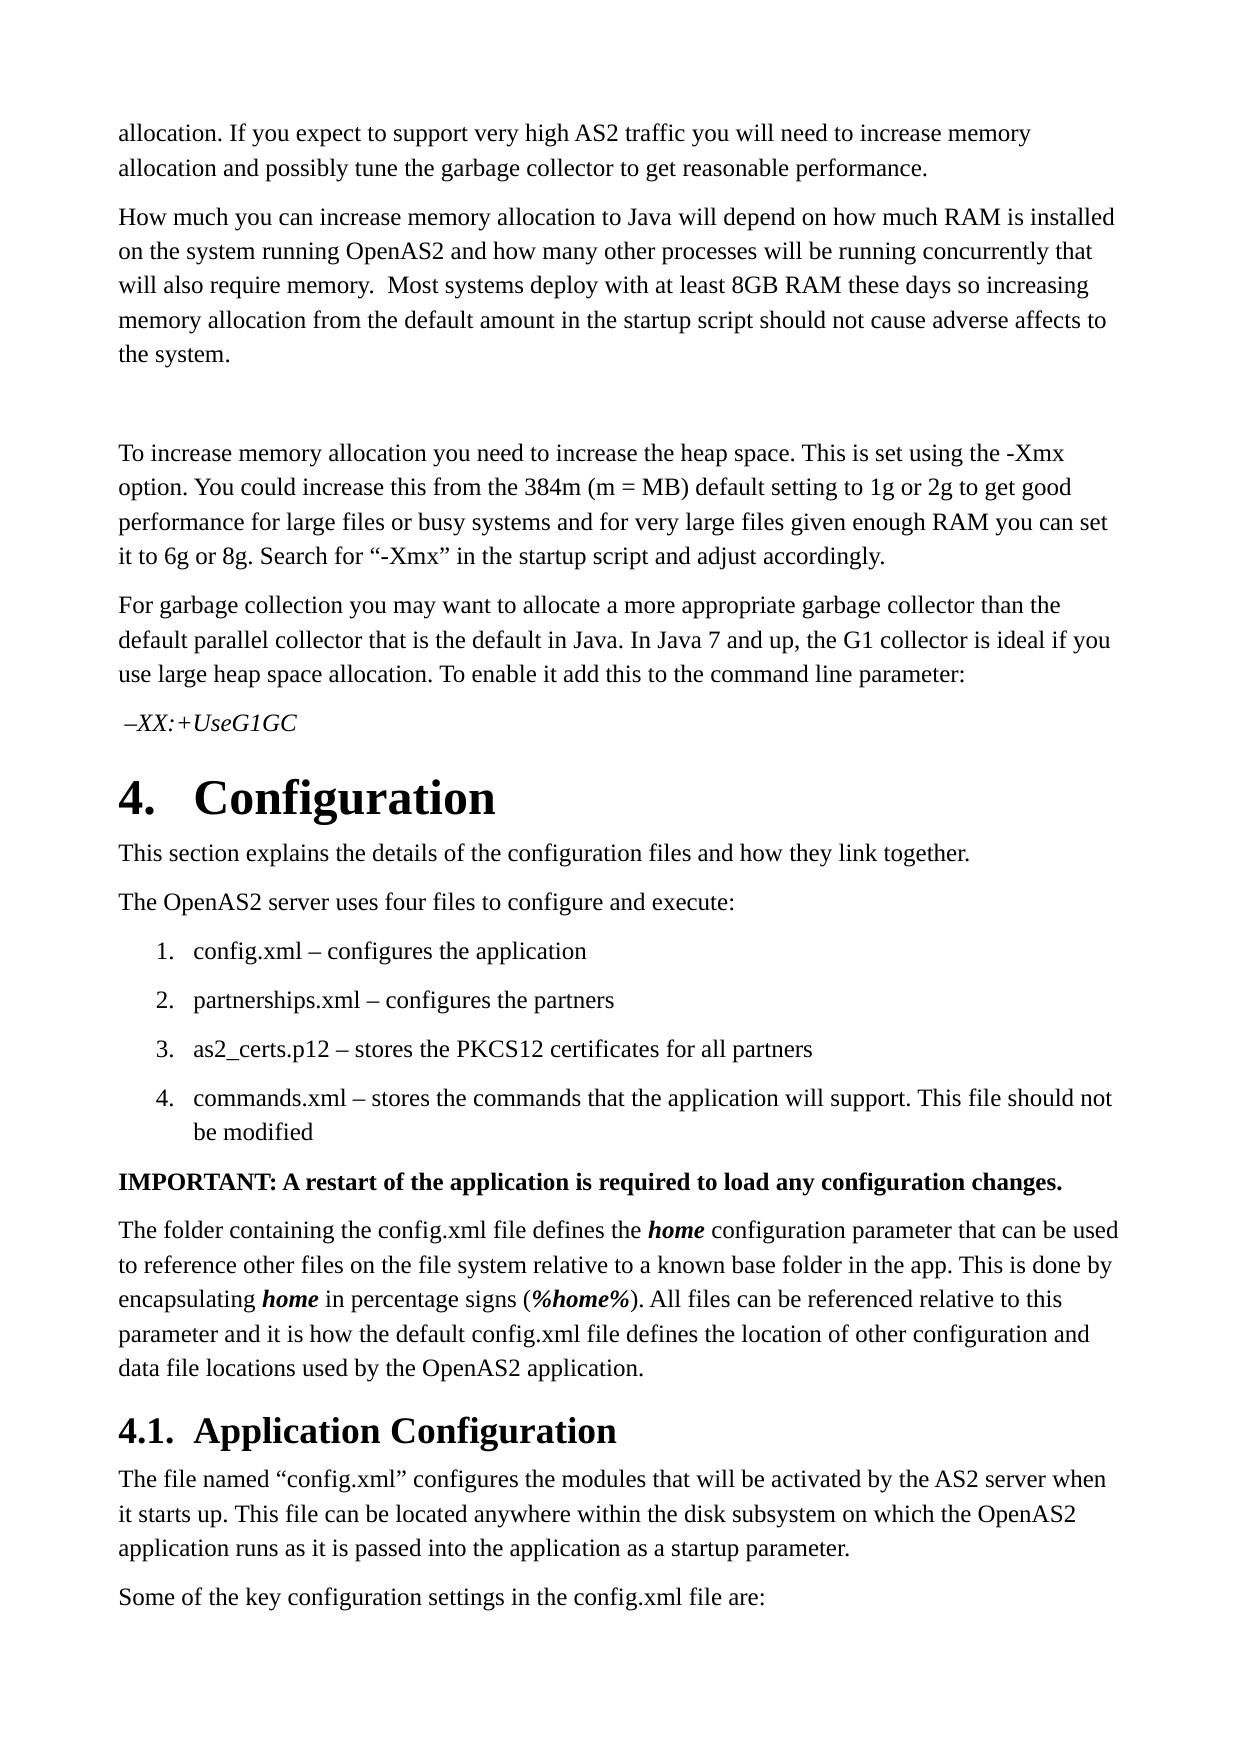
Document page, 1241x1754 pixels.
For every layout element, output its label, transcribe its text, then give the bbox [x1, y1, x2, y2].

text Some of the key configuration settings in the config.xml file are: [118, 1582, 1122, 1611]
text The OpenAS2 server uses four files to configure and execute: [118, 887, 1122, 916]
text –XX:+UseG1GC [118, 708, 1122, 737]
text How much you can increase memory allocation to Java will depend on how much RAM is installed on the system running OpenAS2 and how many other processes will be running concurrently that will also require memory. Most systems deploy with at least 8GB RAM these days so increasing memory allocation from the default amount in the startup script should not cause adverse affects to the system. [118, 202, 1122, 368]
list config.xml – configures the application [156, 936, 1122, 964]
text For garbage collection you may want to allocate a more appropriate garbage collector than the default parallel collector that is the default in Java. In Java 7 and up, the G1 collector is ideal if you use large heap space allocation. To enable it add this to the command line parameter: [118, 590, 1122, 688]
subtitle Configuration [118, 768, 1122, 825]
text allocation. If you expect to support very high AS2 traffic you will need to increase memory allocation and possibly tune the garbage collector to get reasonable performance. [118, 118, 1122, 181]
list commands.xml – stores the commands that the application will support. This file should not be modified [156, 1083, 1122, 1146]
list partnerships.xml – configures the partners [156, 985, 1122, 1014]
text The folder containing the config.xml file defines the home configuration parameter that can be used to reference other files on the file system relative to a known base folder in the app. This is done by encapsulating home in percentage signs (%home%). All files can be referenced relative to this parameter and it is how the default config.xml file defines the location of other configuration and data file locations used by the OpenAS2 application. [118, 1216, 1122, 1382]
list as2_certs.p12 – stores the PKCS12 certificates for all partners [156, 1034, 1122, 1063]
text IMPORTANT: A restart of the application is required to load any configuration changes. [118, 1167, 1122, 1195]
text To increase memory allocation you need to increase the heap space. This is set using the -Xmx option. You could increase this from the 384m (m = MB) default setting to 1g or 2g to get good performance for large files or busy systems and for very large files given enough RAM you can set it to 6g or 8g. Search for “-Xmx” in the startup script and adjust accordingly. [118, 438, 1122, 570]
text The file named “config.xml” configures the modules that will be activated by the AS2 server when it starts up. This file can be located anywhere within the disk subsystem on which the OpenAS2 application runs as it is passed into the application as a startup parameter. [118, 1464, 1122, 1562]
text This section explains the details of the configuration files and how they link together. [118, 838, 1122, 866]
subtitle Application Configuration [118, 1409, 1122, 1452]
